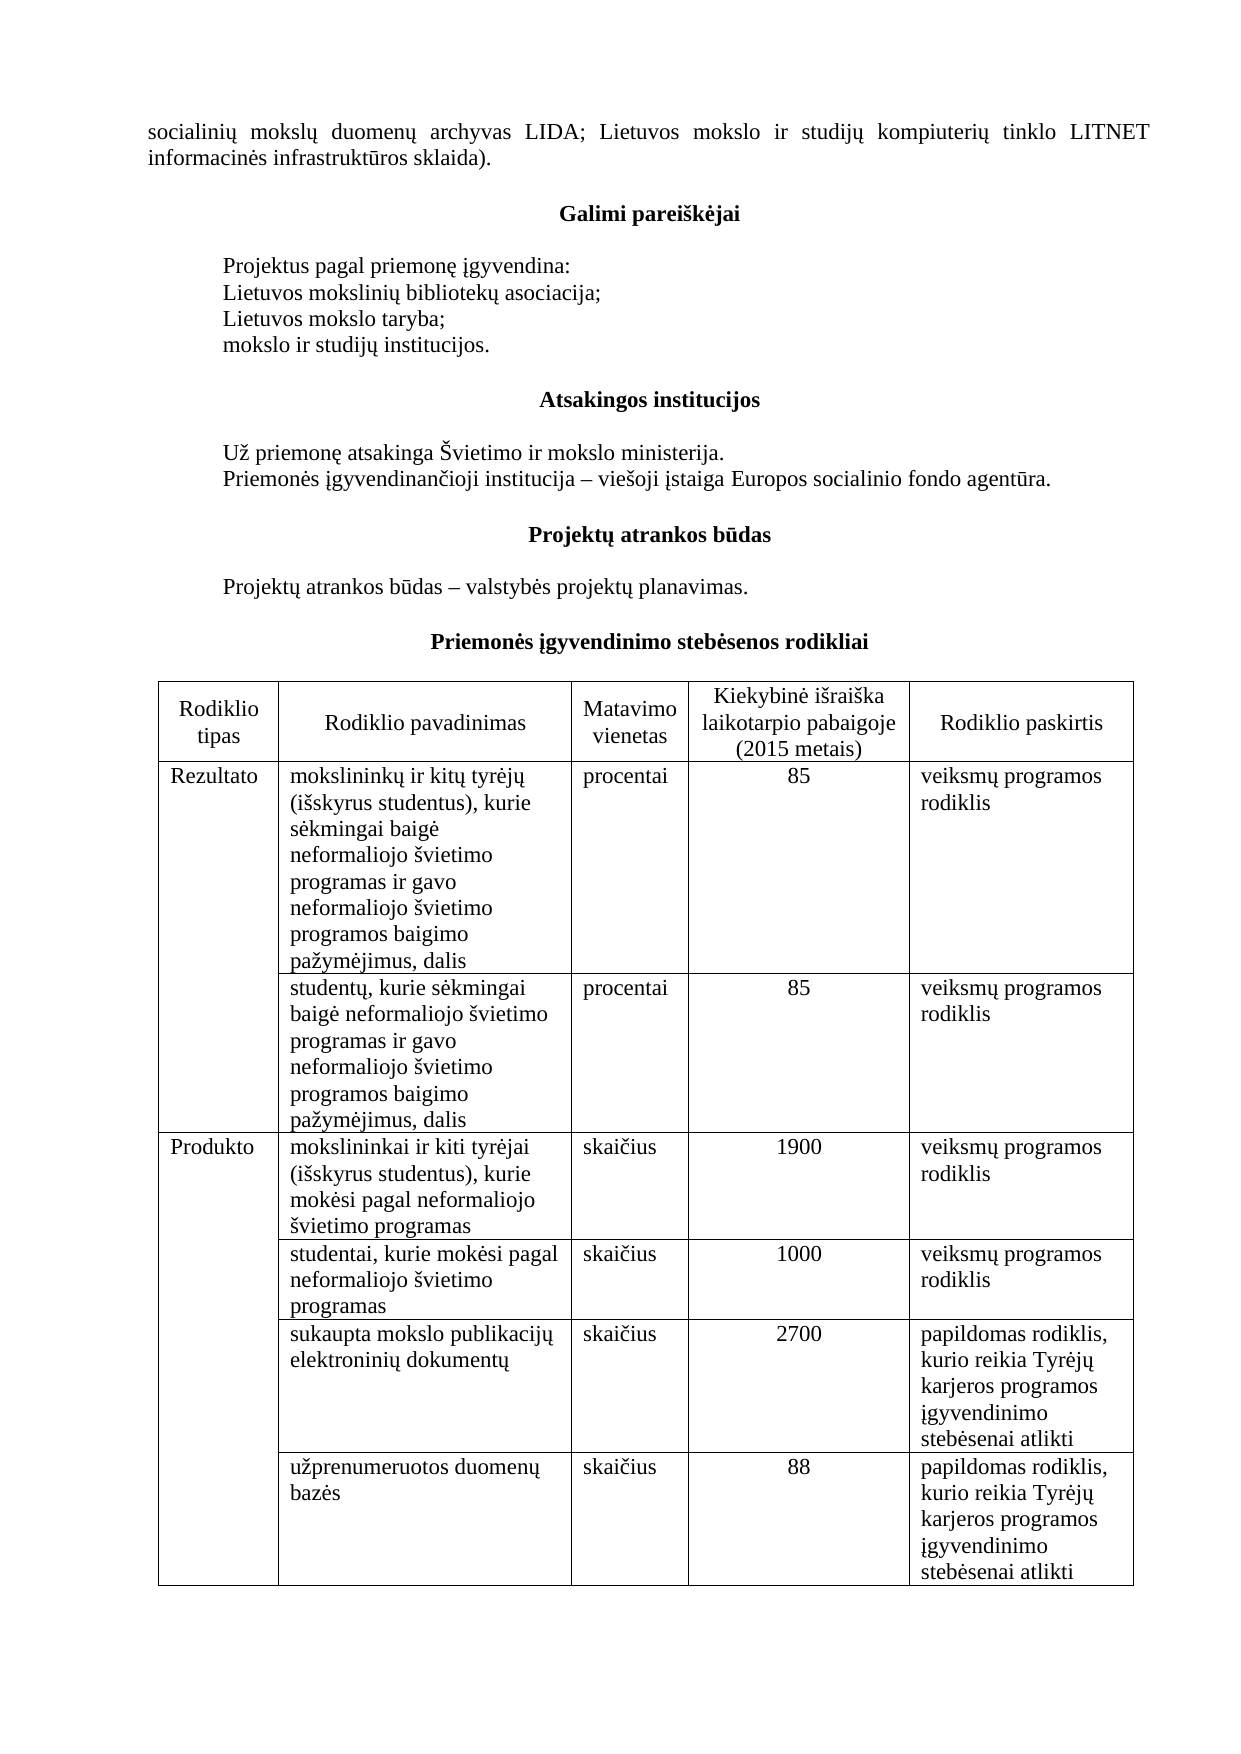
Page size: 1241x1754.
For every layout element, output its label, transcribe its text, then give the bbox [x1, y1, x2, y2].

table_cell 1000 [689, 1240, 909, 1319]
table_cell veiksmų programos rodiklis [910, 974, 1133, 1132]
text Galimi pareiškėjai [148, 199, 1152, 226]
table_cell papildomas rodiklis, kurio reikia Tyrėjų karjeros programos įgyvendinimo stebėsenai atlikti [910, 1453, 1133, 1584]
table_cell procentai [572, 974, 688, 1132]
table_cell 85 [689, 974, 909, 1132]
table_cell veiksmų programos rodiklis [910, 1133, 1133, 1239]
table_cell sukaupta mokslo publikacijų elektroninių dokumentų [279, 1320, 571, 1452]
table_header Kiekybinė išraiška laikotarpio pabaigoje (2015 metais) [689, 682, 909, 761]
table_cell mokslininkų ir kitų tyrėjų (išskyrus studentus), kurie sėkmingai baigė neformaliojo švietimo programas ir gavo neformaliojo švietimo programos baigimo pažymėjimus, dalis [279, 762, 571, 973]
table_cell studentai, kurie mokėsi pagal neformaliojo švietimo programas [279, 1240, 571, 1319]
table_cell skaičius [572, 1240, 688, 1319]
text Lietuvos mokslinių bibliotekų asociacija; [148, 279, 1152, 305]
table_cell procentai [572, 762, 688, 973]
table_header Matavimo vienetas [572, 682, 688, 761]
text Projektų atrankos būdas [148, 521, 1152, 547]
text Projektus pagal priemonę įgyvendina: [148, 252, 1152, 279]
table_cell skaičius [572, 1320, 688, 1452]
table_cell 1900 [689, 1133, 909, 1239]
table_cell Produkto [159, 1133, 278, 1584]
table_cell papildomas rodiklis, kurio reikia Tyrėjų karjeros programos įgyvendinimo stebėsenai atlikti [910, 1320, 1133, 1452]
table_cell 2700 [689, 1320, 909, 1452]
table_cell Rezultato [159, 762, 278, 1132]
text Priemonės įgyvendinančioji institucija – viešoji įstaiga Europos socialinio fondo agentūra. [148, 466, 1152, 492]
table_header Rodiklio paskirtis [910, 682, 1133, 761]
text socialinių mokslų duomenų archyvas LIDA; Lietuvos mokslo ir studijų kompiuterių tinklo LITNET informacinės infrastruktūros sklaida). [148, 118, 1152, 171]
text Atsakingos institucijos [148, 386, 1152, 413]
text Už priemonę atsakinga Švietimo ir mokslo ministerija. [148, 439, 1152, 466]
text Projektų atrankos būdas – valstybės projektų planavimas. [148, 573, 1152, 600]
table_cell veiksmų programos rodiklis [910, 762, 1133, 973]
text mokslo ir studijų institucijos. [148, 331, 1152, 358]
text Lietuvos mokslo taryba; [148, 305, 1152, 331]
table_cell skaičius [572, 1133, 688, 1239]
table_cell studentų, kurie sėkmingai baigė neformaliojo švietimo programas ir gavo neformaliojo švietimo programos baigimo pažymėjimus, dalis [279, 974, 571, 1132]
table_cell veiksmų programos rodiklis [910, 1240, 1133, 1319]
table_cell 88 [689, 1453, 909, 1584]
table_header Rodiklio pavadinimas [279, 682, 571, 761]
table_cell 85 [689, 762, 909, 973]
table_cell užprenumeruotos duomenų bazės [279, 1453, 571, 1584]
table_cell skaičius [572, 1453, 688, 1584]
table_cell mokslininkai ir kiti tyrėjai (išskyrus studentus), kurie mokėsi pagal neformaliojo švietimo programas [279, 1133, 571, 1239]
table_header Rodiklio tipas [159, 682, 278, 761]
text Priemonės įgyvendinimo stebėsenos rodikliai [148, 628, 1152, 655]
